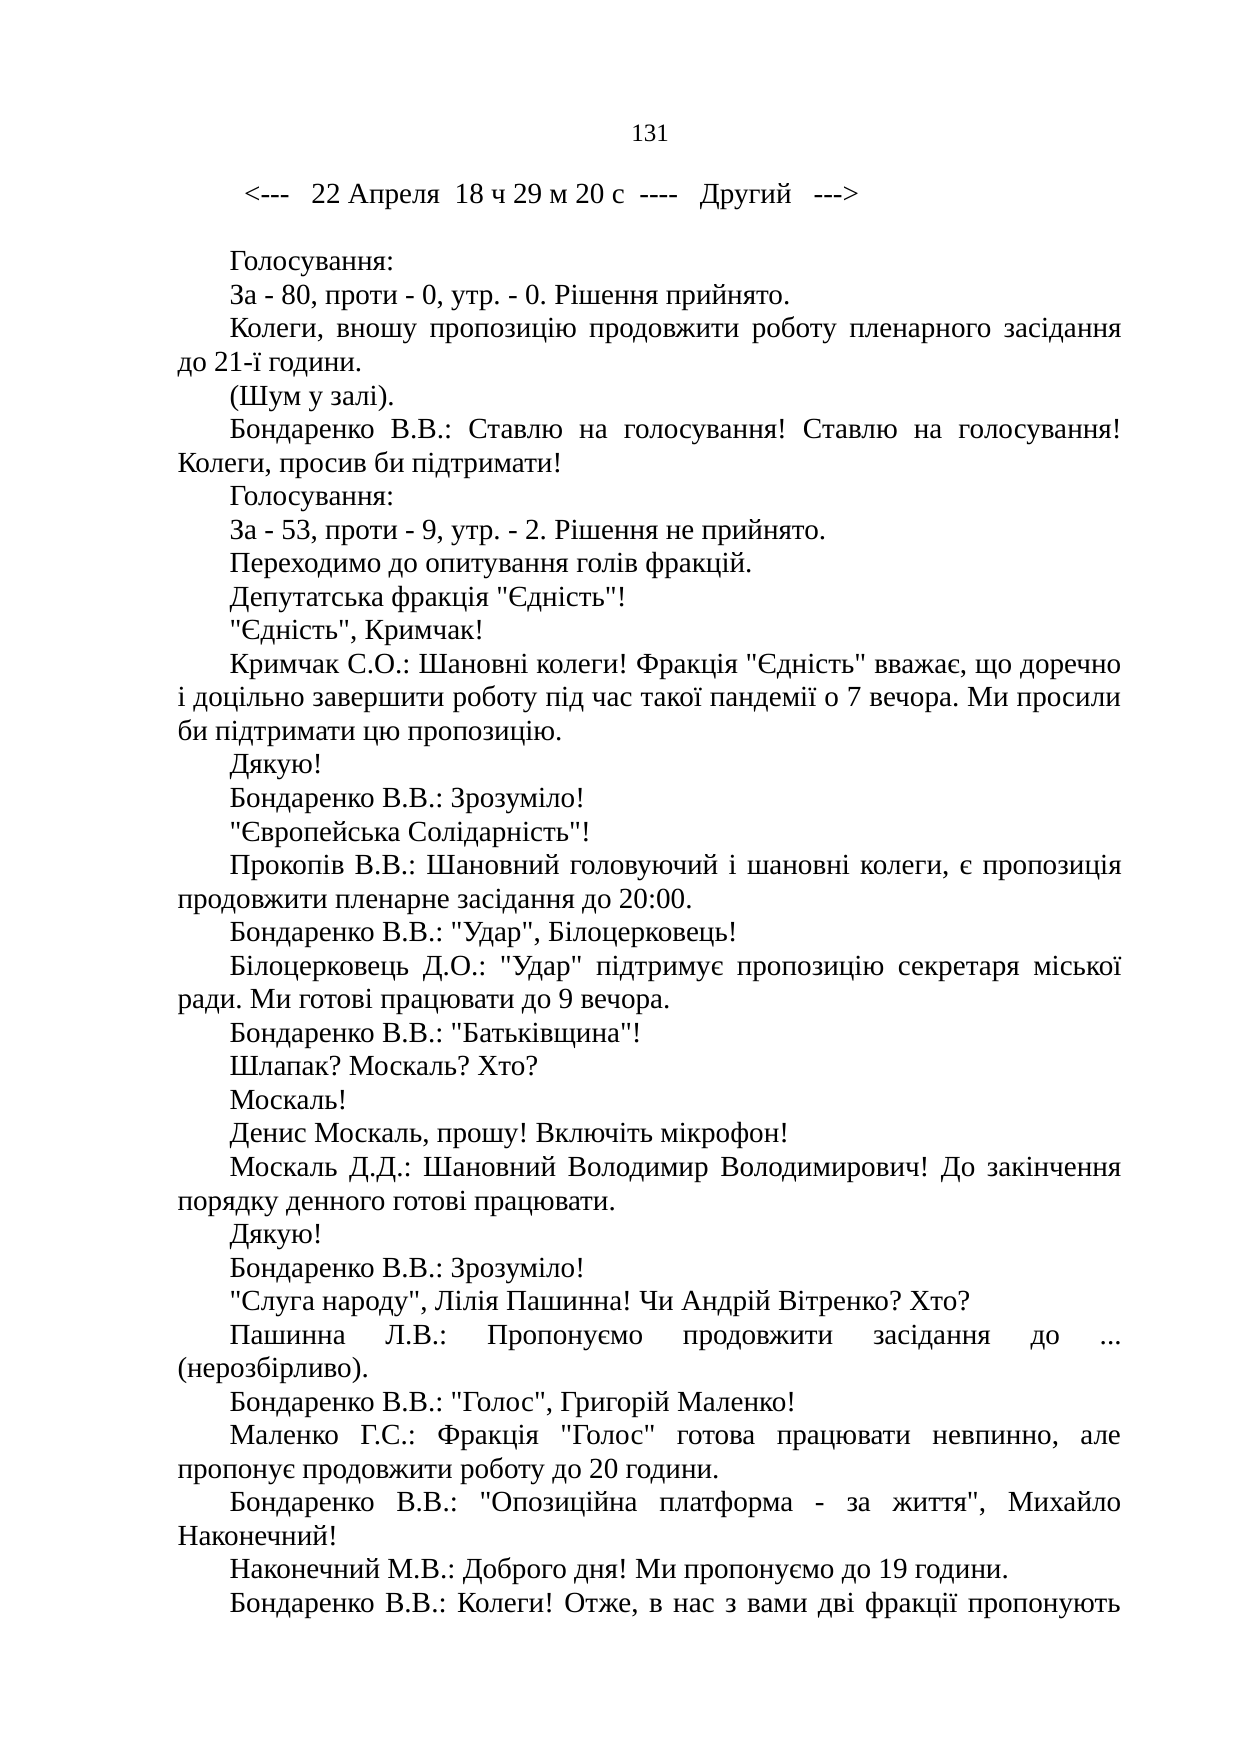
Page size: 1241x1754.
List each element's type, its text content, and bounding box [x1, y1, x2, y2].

text Бондаренко В.В.: Зрозуміло! [177, 1250, 1122, 1283]
text Бондаренко В.В.: "Удар", Білоцерковець! [177, 914, 1122, 948]
text Бондаренко В.В.: Колеги! Отже, в нас з вами дві фракції пропонують [177, 1585, 1122, 1619]
text Білоцерковець Д.О.: "Удар" підтримує пропозицію секретаря міської ради. Ми готові працювати до 9 вечора. [177, 948, 1122, 1015]
text Бондаренко В.В.: "Опозиційна платформа - за життя", Михайло Наконечний! [177, 1484, 1122, 1552]
text Маленко Г.С.: Фракція "Голос" готова працювати невпинно, але пропонує продовжити роботу до 20 години. [177, 1417, 1122, 1484]
text Наконечний М.В.: Доброго дня! Ми пропонуємо до 19 години. [177, 1552, 1122, 1585]
text Голосування: [177, 243, 1122, 277]
text Дякую! [177, 747, 1122, 780]
text Бондаренко В.В.: "Батьківщина"! [177, 1015, 1122, 1048]
text Бондаренко В.В.: Зрозуміло! [177, 780, 1122, 814]
text Переходимо до опитування голів фракцій. [177, 545, 1122, 579]
text Прокопів В.В.: Шановний головуючий і шановні колеги, є пропозиція продовжити пленарне засідання до 20:00. [177, 847, 1122, 914]
text "Європейська Солідарність"! [177, 814, 1122, 847]
text Москаль! [177, 1082, 1122, 1116]
text Бондаренко В.В.: "Голос", Григорій Маленко! [177, 1384, 1122, 1417]
text Кримчак С.О.: Шановні колеги! Фракція "Єдність" вважає, що доречно і доцільно завершити роботу під час такої пандемії о 7 вечора. Ми просили би підтримати цю пропозицію. [177, 646, 1122, 747]
text "Єдність", Кримчак! [177, 612, 1122, 646]
text За - 80, проти - 0, утр. - 0. Рішення прийнято. [177, 277, 1122, 311]
text <--- 22 Апреля 18 ч 29 м 20 с ---- Другий ---> [177, 176, 1122, 210]
text "Слуга народу", Лілія Пашинна! Чи Андрій Вітренко? Хто? [177, 1283, 1122, 1317]
text За - 53, проти - 9, утр. - 2. Рішення не прийнято. [177, 512, 1122, 545]
text Шлапак? Москаль? Хто? [177, 1048, 1122, 1082]
text Голосування: [177, 478, 1122, 512]
text Колеги, вношу пропозицію продовжити роботу пленарного засідання до 21-ї години. [177, 311, 1122, 378]
text Москаль Д.Д.: Шановний Володимир Володимирович! До закінчення порядку денного готові працювати. [177, 1149, 1122, 1216]
text Бондаренко В.В.: Ставлю на голосування! Ставлю на голосування! Колеги, просив би підтримати! [177, 411, 1122, 478]
text Пашинна Л.В.: Пропонуємо продовжити засідання до ... (нерозбірливо). [177, 1317, 1122, 1384]
text Денис Москаль, прошу! Включіть мікрофон! [177, 1116, 1122, 1149]
text Дякую! [177, 1216, 1122, 1250]
text Депутатська фракція "Єдність"! [177, 579, 1122, 612]
text (Шум у залі). [177, 378, 1122, 411]
